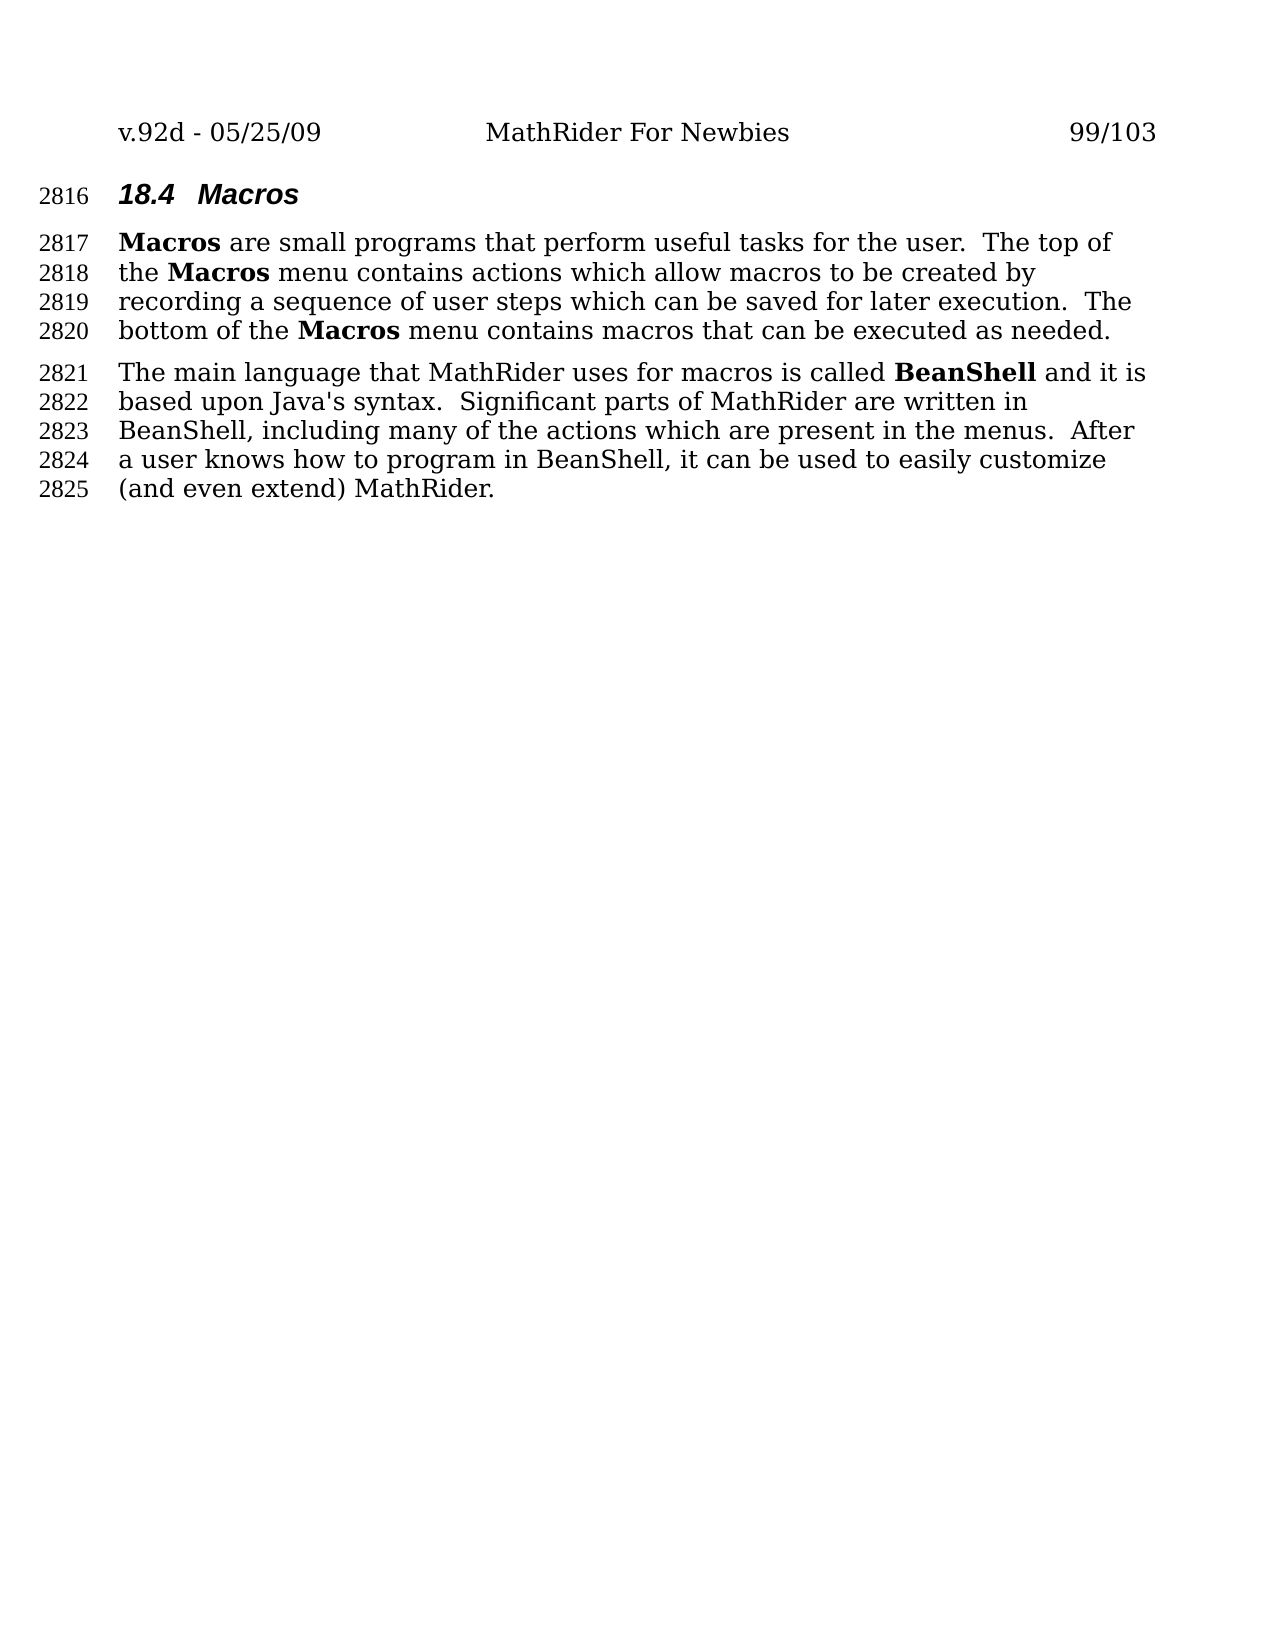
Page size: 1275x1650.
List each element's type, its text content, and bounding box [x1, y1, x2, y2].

text The main language that MathRider uses for macros is called BeanShell and it is based upon Java's syntax. Significant parts of MathRider are written in BeanShell, including many of the actions which are present in the menus. After a user knows how to program in BeanShell, it can be used to easily customize (and even extend) MathRider. [118, 358, 1157, 504]
subtitle Macros [118, 177, 1157, 210]
text Macros are small programs that perform useful tasks for the user. The top of the Macros menu contains actions which allow macros to be created by recording a sequence of user steps which can be saved for later execution. The bottom of the Macros menu contains macros that can be executed as needed. [118, 228, 1157, 346]
